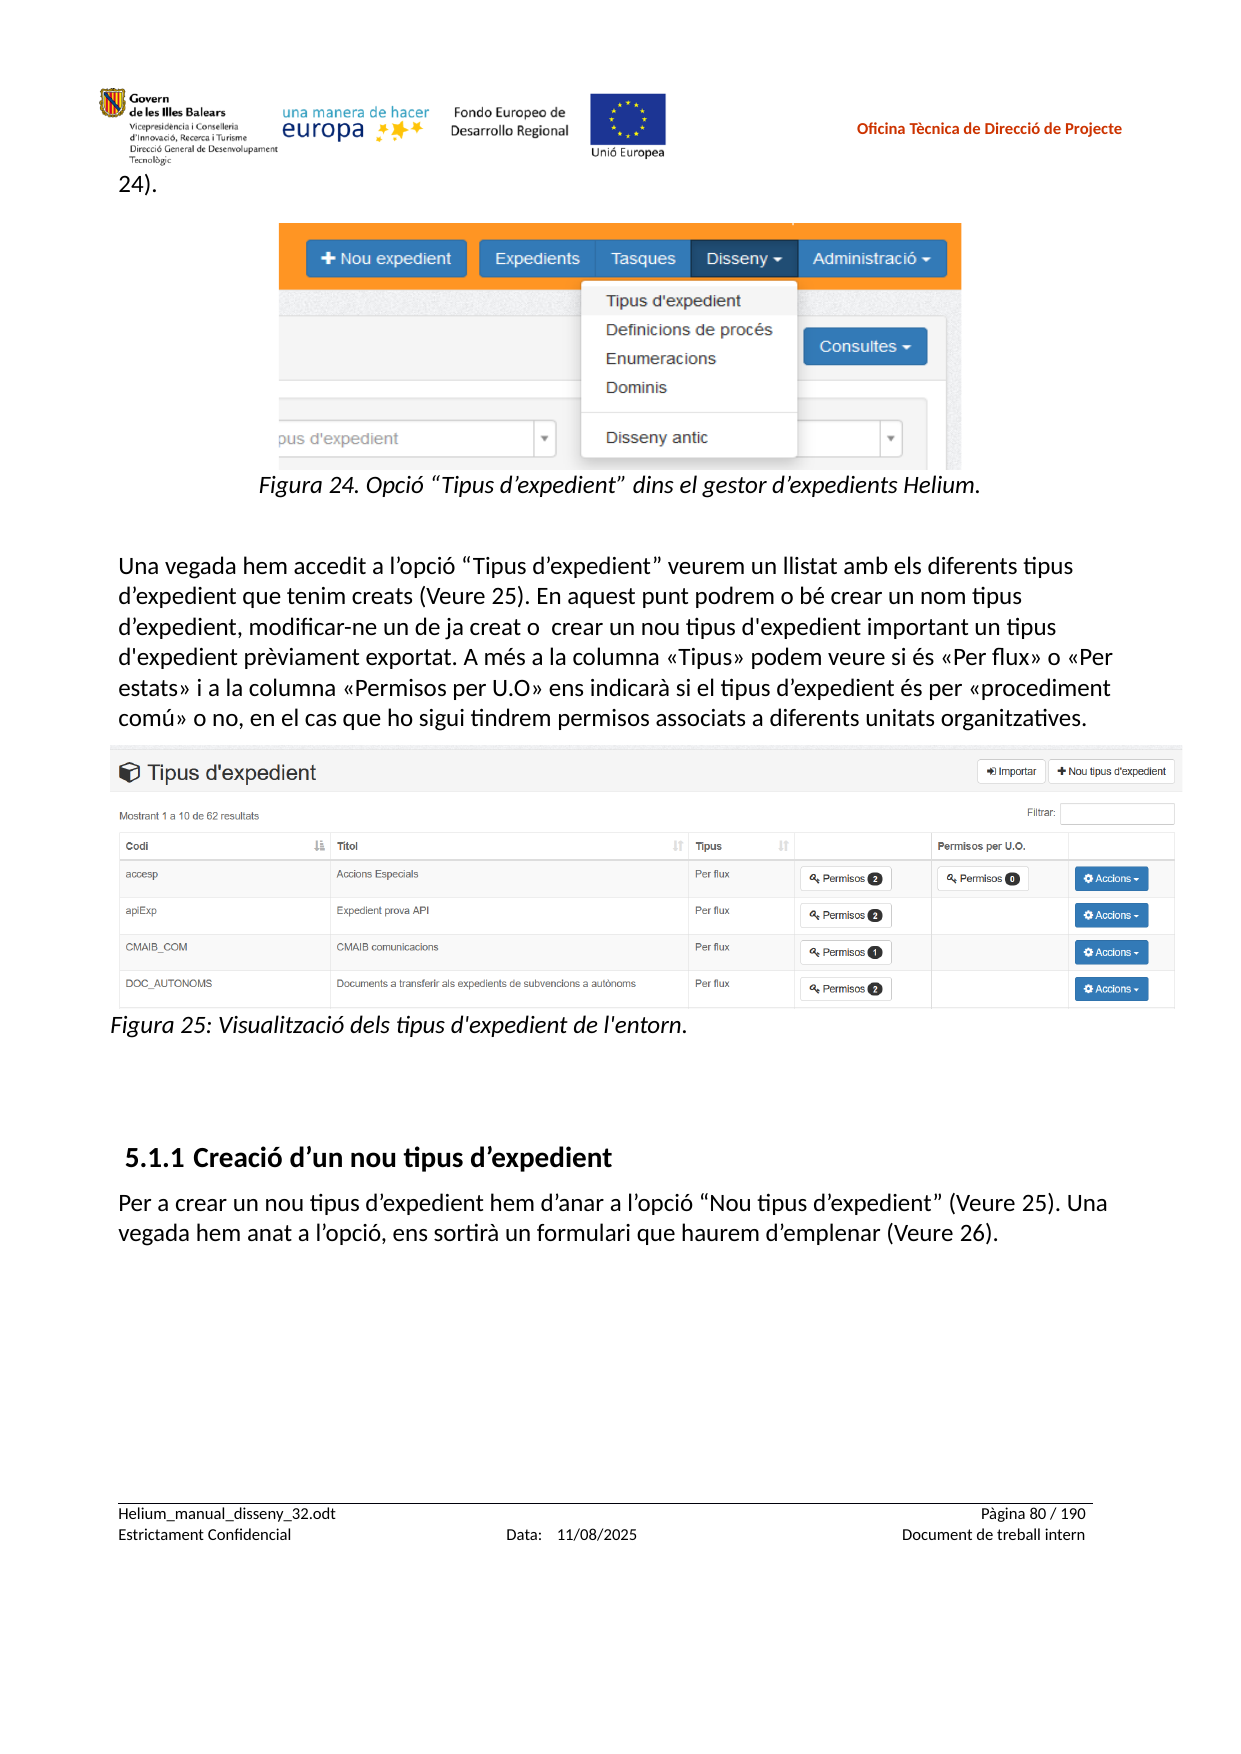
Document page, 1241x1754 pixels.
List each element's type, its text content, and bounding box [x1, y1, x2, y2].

text Figura 24. Opció “Tipus d’expedient” dins el gestor d’expedients Helium. [249, 223, 991, 500]
text Una vegada hem accedit a l’opció “Tipus d’expedient” veurem un llistat amb els diferents tipus d’expedient que tenim creats (Veure 25). En aquest punt podrem o bé crear un nom tipus d’expedient, modificar-ne un de ja creat o crear un nou tipus d'expedient important un tipus d'expedient prèviament exportat. A més a la columna «Tipus» podem veure si és «Per flux» o «Per estats» i a la columna «Permisos per U.O» ens indicarà si el tipus d’expedient és per «procediment comú» o no, en el cas que ho sigui tindrem permisos associats a diferents unitats organitzatives. [118, 550, 1122, 733]
picture [99, 87, 668, 166]
text Per a crear un nou tipus d’expedient hem d’anar a l’opció “Nou tipus d’expedient” (Veure 25). Una vegada hem anat a l’opció, ens sortirà un formulari que haurem d’emplenar (Veure 26). [118, 1187, 1122, 1248]
picture [110, 745, 1183, 1009]
subtitle Creació d’un nou tipus d’expedient [118, 1139, 1122, 1174]
text Figura 25: Visualització dels tipus d'expedient de l'entorn. [110, 1009, 1182, 1039]
text 24). [118, 168, 1122, 198]
